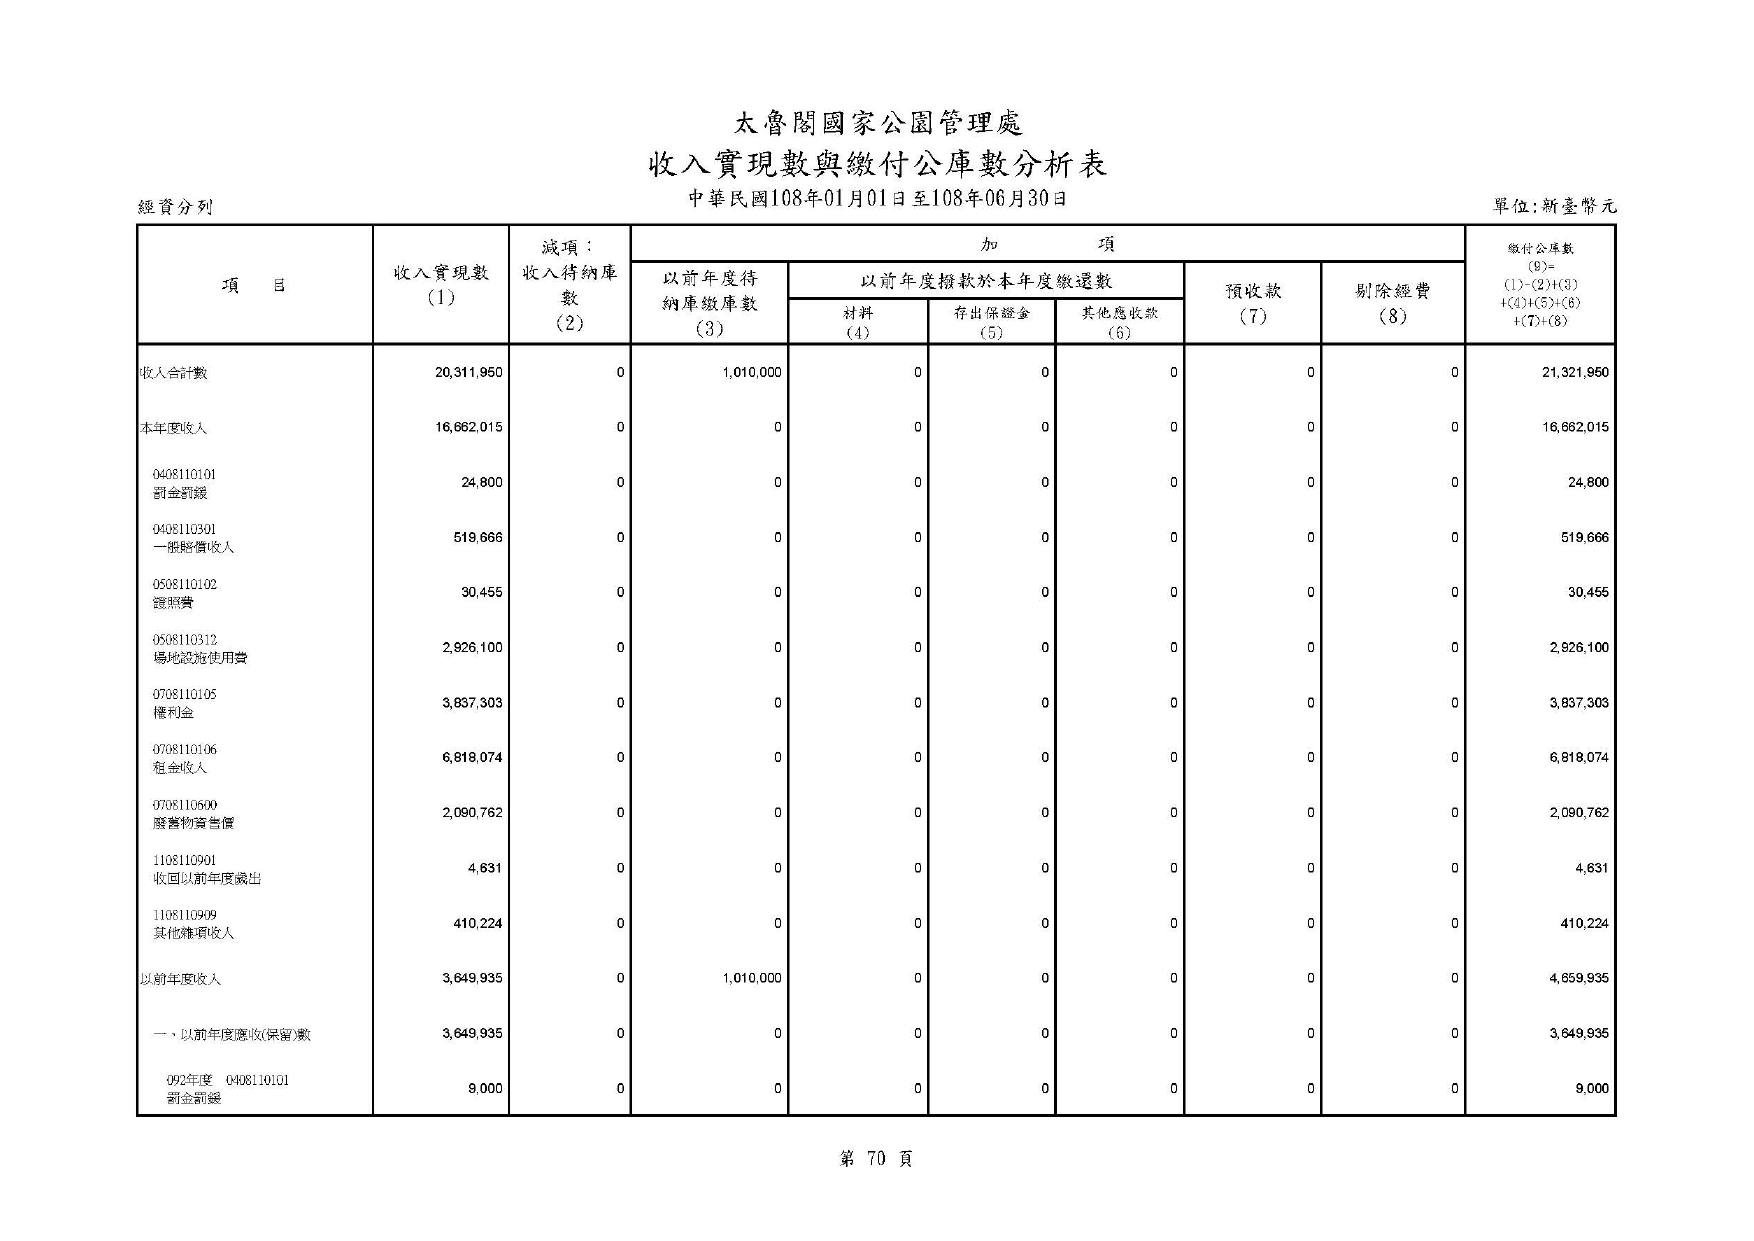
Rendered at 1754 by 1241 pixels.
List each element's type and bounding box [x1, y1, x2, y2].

picture [59, 59, 1695, 1216]
